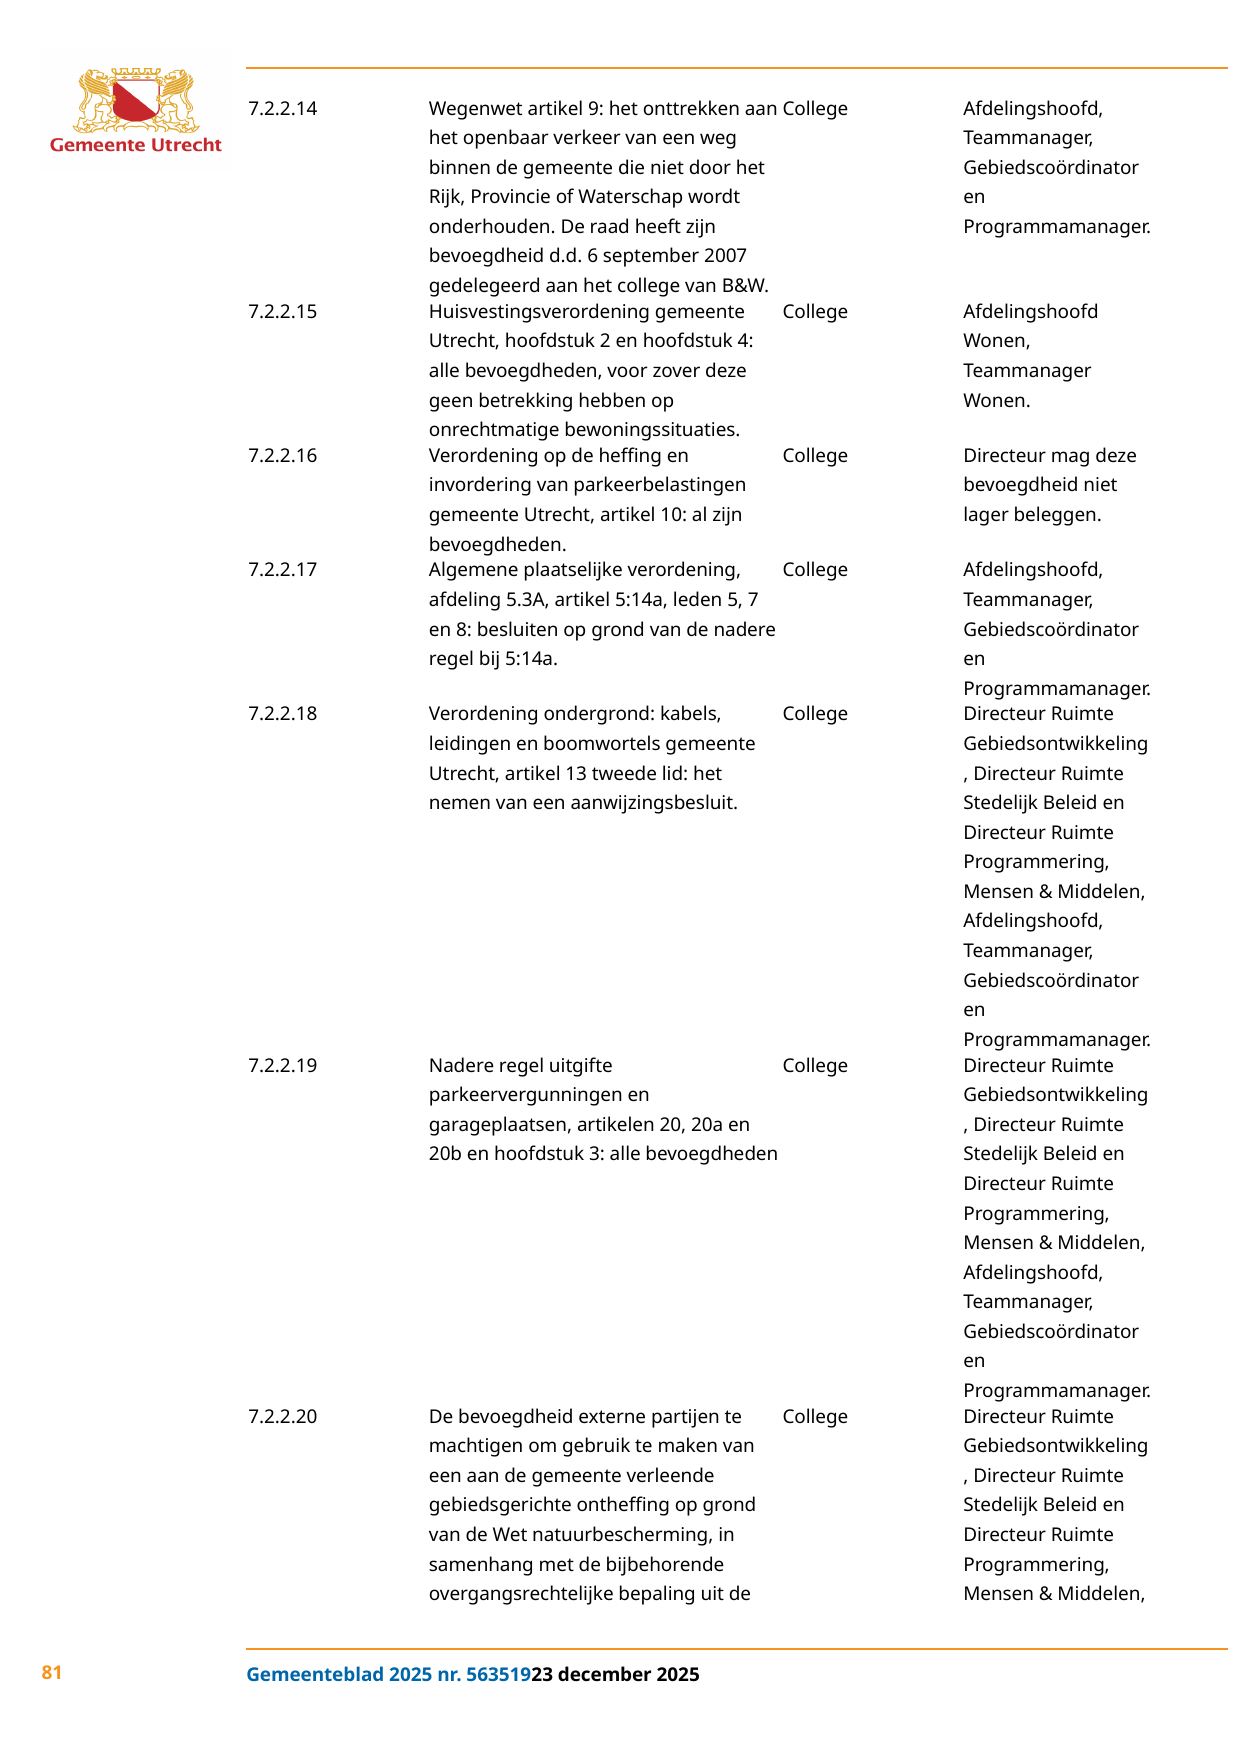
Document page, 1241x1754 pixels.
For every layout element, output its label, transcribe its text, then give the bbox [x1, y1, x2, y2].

table_cell 7.2.2.15 [248, 298, 429, 442]
table_cell College [782, 95, 963, 298]
table_cell Directeur Ruimte Gebiedsontwikkeling, Directeur Ruimte Stedelijk Beleid en Directeur Ruimte Programmering, Mensen & Middelen, [963, 1403, 1152, 1606]
table_cell 7.2.2.14 [248, 95, 429, 298]
picture [41, 47, 231, 172]
table_cell College [782, 1403, 963, 1606]
table_cell College [782, 1052, 963, 1403]
table_cell Afdelingshoofd, Teammanager, Gebiedscoördinator en Programmamanager. [963, 95, 1152, 298]
table_cell Afdelingshoofd, Teammanager, Gebiedscoördinator en Programmamanager. [963, 557, 1152, 701]
table_cell College [782, 298, 963, 442]
table_cell Verordening ondergrond: kabels, leidingen en boomwortels gemeente Utrecht, artikel 13 tweede lid: het nemen van een aanwijzingsbesluit. [429, 701, 782, 1052]
table_cell College [782, 442, 963, 557]
table_cell Wegenwet artikel 9: het onttrekken aan het openbaar verkeer van een weg binnen de gemeente die niet door het Rijk, Provincie of Waterschap wordt onderhouden. De raad heeft zijn bevoegdheid d.d. 6 september 2007 gedelegeerd aan het college van B&W. [429, 95, 782, 298]
table_cell 7.2.2.20 [248, 1403, 429, 1606]
table_cell Afdelingshoofd Wonen, Teammanager Wonen. [963, 298, 1152, 442]
table_cell Directeur Ruimte Gebiedsontwikkeling, Directeur Ruimte Stedelijk Beleid en Directeur Ruimte Programmering, Mensen & Middelen, Afdelingshoofd, Teammanager, Gebiedscoördinator en Programmamanager. [963, 701, 1152, 1052]
table_cell College [782, 701, 963, 1052]
table_cell Huisvestingsverordening gemeente Utrecht, hoofdstuk 2 en hoofdstuk 4: alle bevoegdheden, voor zover deze geen betrekking hebben op onrechtmatige bewoningssituaties. [429, 298, 782, 442]
table_cell Verordening op de heffing en invordering van parkeerbelastingen gemeente Utrecht, artikel 10: al zijn bevoegdheden. [429, 442, 782, 557]
table_cell Directeur Ruimte Gebiedsontwikkeling, Directeur Ruimte Stedelijk Beleid en Directeur Ruimte Programmering, Mensen & Middelen, Afdelingshoofd, Teammanager, Gebiedscoördinator en Programmamanager. [963, 1052, 1152, 1403]
table_cell College [782, 557, 963, 701]
table_cell 7.2.2.16 [248, 442, 429, 557]
table_cell 7.2.2.19 [248, 1052, 429, 1403]
table_cell Directeur mag deze bevoegdheid niet lager beleggen. [963, 442, 1152, 557]
table_cell 7.2.2.17 [248, 557, 429, 701]
table_cell Nadere regel uitgifte parkeervergunningen en garageplaatsen, artikelen 20, 20a en 20b en hoofdstuk 3: alle bevoegdheden [429, 1052, 782, 1403]
table_cell De bevoegdheid externe partijen te machtigen om gebruik te maken van een aan de gemeente verleende gebiedsgerichte ontheffing op grond van de Wet natuurbescherming, in samenhang met de bijbehorende overgangsrechtelijke bepaling uit de [429, 1403, 782, 1606]
table_cell Algemene plaatselijke verordening, afdeling 5.3A, artikel 5:14a, leden 5, 7 en 8: besluiten op grond van de nadere regel bij 5:14a. [429, 557, 782, 701]
table_cell 7.2.2.18 [248, 701, 429, 1052]
